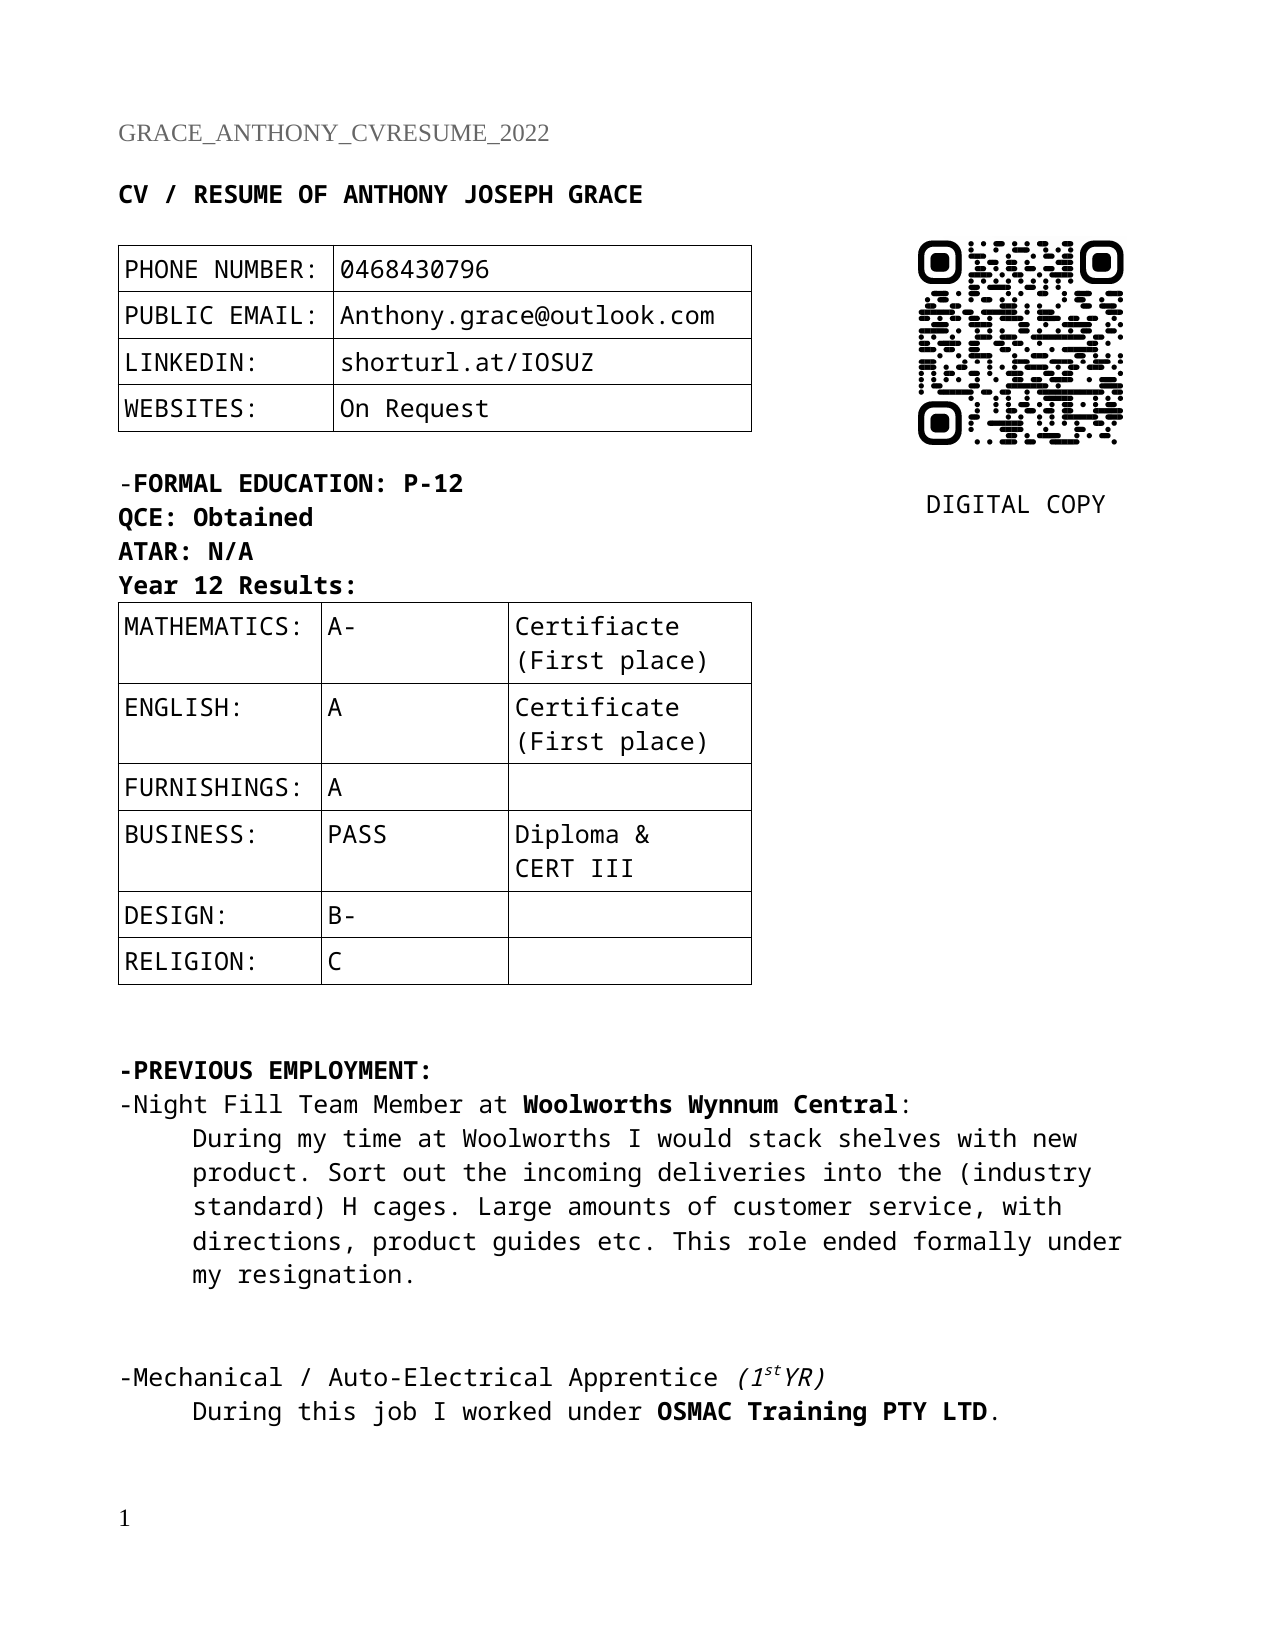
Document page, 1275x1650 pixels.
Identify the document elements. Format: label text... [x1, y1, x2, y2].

table_cell BUSINESS: [119, 811, 321, 891]
text CV / RESUME OF ANTHONY JOSEPH GRACE [118, 176, 1157, 210]
picture [914, 236, 1128, 458]
table_cell [509, 764, 751, 810]
table_cell LINKEDIN: [119, 339, 333, 384]
table_cell ENGLISH: [119, 684, 321, 763]
table_cell [509, 938, 751, 984]
table_header A- [322, 603, 508, 683]
text -Night Fill Team Member at Woolworths Wynnum Central: [118, 1087, 1157, 1121]
table_cell FURNISHINGS: [119, 764, 321, 810]
table_header MATHEMATICS: [119, 603, 321, 683]
table_cell A [322, 684, 508, 763]
table_header Certifiacte (First place) [509, 603, 751, 683]
table_cell RELIGION: [119, 938, 321, 984]
text ATAR: N/A [118, 534, 1157, 568]
table_cell C [322, 938, 508, 984]
table_cell A [322, 764, 508, 810]
text -Mechanical / Auto-Electrical Apprentice (1stYR) [118, 1359, 1157, 1393]
table_cell B- [322, 892, 508, 937]
table_cell DESIGN: [119, 892, 321, 937]
table_cell WEBSITES: [119, 385, 333, 431]
text During this job I worked under OSMAC Training PTY LTD. [118, 1393, 1157, 1427]
text -FORMAL EDUCATION: P-12 [118, 466, 1157, 500]
table_header PHONE NUMBER: [119, 246, 333, 291]
table_cell Anthony.grace@outlook.com [334, 292, 751, 338]
text During my time at Woolworths I would stack shelves with new product. Sort out the incoming deliveries into the (industry standard) H cages. Large amounts of customer service, with directions, product guides etc. This role ended formally under my resignation. [118, 1121, 1157, 1291]
table_cell Diploma & CERT III [509, 811, 751, 891]
table_cell Certificate (First place) [509, 684, 751, 763]
table_cell PASS [322, 811, 508, 891]
table_cell shorturl.at/IOSUZ [334, 339, 751, 384]
table_cell PUBLIC EMAIL: [119, 292, 333, 338]
text -PREVIOUS EMPLOYMENT: [118, 1053, 1157, 1087]
table_cell On Request [334, 385, 751, 431]
text QCE: Obtained [118, 500, 1157, 534]
text Year 12 Results: [118, 568, 1157, 602]
table_header 0468430796 [334, 246, 751, 291]
table_cell [509, 892, 751, 937]
